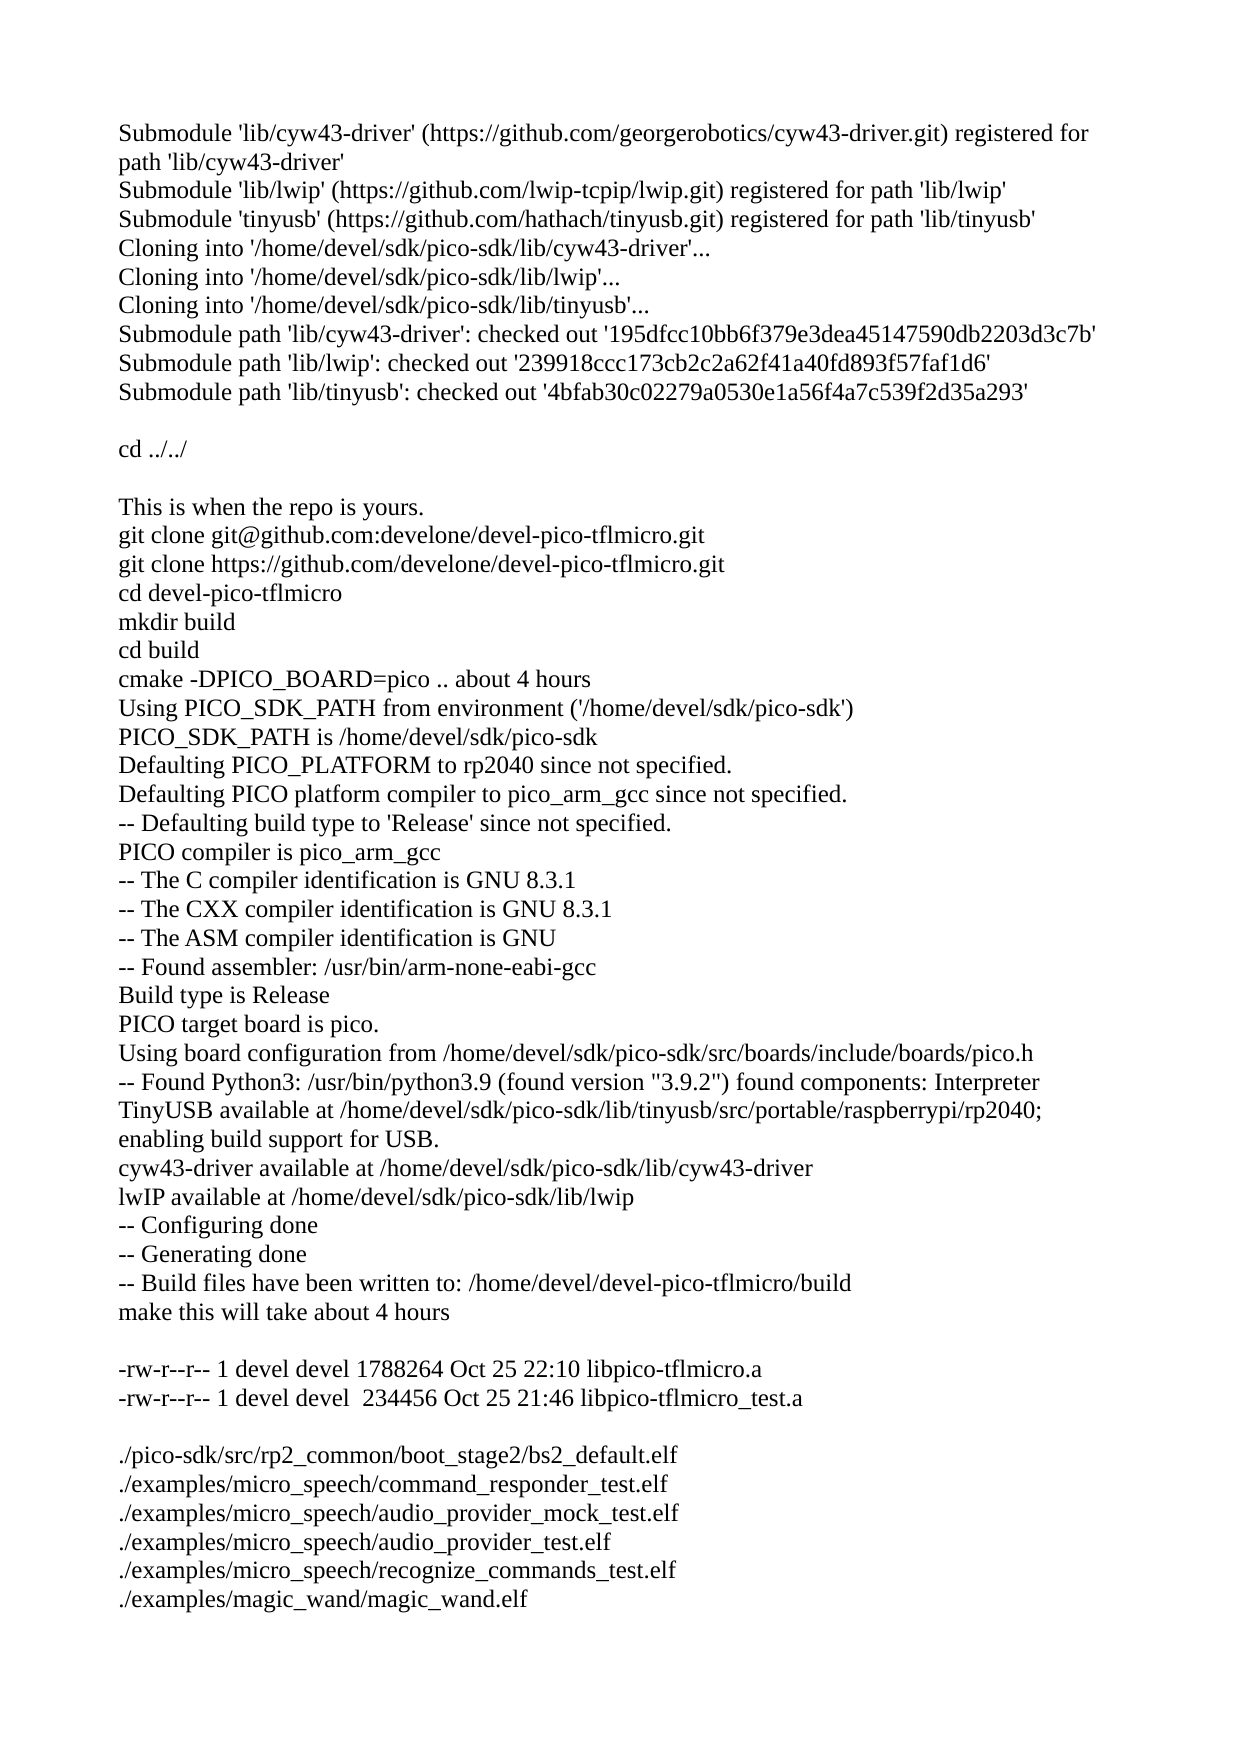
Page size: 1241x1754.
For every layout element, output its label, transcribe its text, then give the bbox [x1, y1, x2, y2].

text ./examples/micro_speech/recognize_commands_test.elf [118, 1556, 1122, 1584]
text PICO target board is pico. [118, 1009, 1122, 1038]
text Submodule path 'lib/cyw43-driver': checked out '195dfcc10bb6f379e3dea45147590db2203d3c7b' [118, 319, 1122, 348]
text -- Configuring done [118, 1211, 1122, 1239]
text cd build [118, 636, 1122, 664]
text Submodule path 'lib/tinyusb': checked out '4bfab30c02279a0530e1a56f4a7c539f2d35a293' [118, 377, 1122, 406]
text git clone git@github.com:develone/devel-pico-tflmicro.git [118, 521, 1122, 549]
text -- Generating done [118, 1239, 1122, 1268]
text -- Found assembler: /usr/bin/arm-none-eabi-gcc [118, 952, 1122, 981]
text PICO_SDK_PATH is /home/devel/sdk/pico-sdk [118, 722, 1122, 751]
text cd ../../ [118, 434, 1122, 463]
text -rw-r--r-- 1 devel devel 1788264 Oct 25 22:10 libpico-tflmicro.a [118, 1354, 1122, 1383]
text cyw43-driver available at /home/devel/sdk/pico-sdk/lib/cyw43-driver [118, 1153, 1122, 1182]
text Build type is Release [118, 981, 1122, 1009]
text cmake -DPICO_BOARD=pico .. about 4 hours [118, 664, 1122, 693]
text Using board configuration from /home/devel/sdk/pico-sdk/src/boards/include/boards/pico.h [118, 1038, 1122, 1067]
text PICO compiler is pico_arm_gcc [118, 837, 1122, 866]
text ./examples/micro_speech/command_responder_test.elf [118, 1469, 1122, 1498]
text Cloning into '/home/devel/sdk/pico-sdk/lib/cyw43-driver'... [118, 233, 1122, 262]
text -- Defaulting build type to 'Release' since not specified. [118, 808, 1122, 837]
text This is when the repo is yours. [118, 492, 1122, 521]
text -- The CXX compiler identification is GNU 8.3.1 [118, 894, 1122, 923]
text Submodule path 'lib/lwip': checked out '239918ccc173cb2c2a62f41a40fd893f57faf1d6' [118, 348, 1122, 377]
text -- The ASM compiler identification is GNU [118, 923, 1122, 952]
text mkdir build [118, 607, 1122, 636]
text make this will take about 4 hours [118, 1297, 1122, 1326]
text Submodule 'tinyusb' (https://github.com/hathach/tinyusb.git) registered for path 'lib/tinyusb' [118, 204, 1122, 233]
text ./examples/micro_speech/audio_provider_test.elf [118, 1527, 1122, 1556]
text Using PICO_SDK_PATH from environment ('/home/devel/sdk/pico-sdk') [118, 693, 1122, 722]
text -- Build files have been written to: /home/devel/devel-pico-tflmicro/build [118, 1268, 1122, 1297]
text Cloning into '/home/devel/sdk/pico-sdk/lib/lwip'... [118, 262, 1122, 291]
text ./pico-sdk/src/rp2_common/boot_stage2/bs2_default.elf [118, 1441, 1122, 1469]
text -- The C compiler identification is GNU 8.3.1 [118, 866, 1122, 894]
text lwIP available at /home/devel/sdk/pico-sdk/lib/lwip [118, 1182, 1122, 1211]
text Submodule 'lib/lwip' (https://github.com/lwip-tcpip/lwip.git) registered for path 'lib/lwip' [118, 176, 1122, 204]
text ./examples/micro_speech/audio_provider_mock_test.elf [118, 1498, 1122, 1527]
text cd devel-pico-tflmicro [118, 578, 1122, 607]
text -- Found Python3: /usr/bin/python3.9 (found version "3.9.2") found components: Interpreter [118, 1067, 1122, 1096]
text Cloning into '/home/devel/sdk/pico-sdk/lib/tinyusb'... [118, 291, 1122, 319]
text Submodule 'lib/cyw43-driver' (https://github.com/georgerobotics/cyw43-driver.git) registered for path 'lib/cyw43-driver' [118, 118, 1122, 176]
text TinyUSB available at /home/devel/sdk/pico-sdk/lib/tinyusb/src/portable/raspberrypi/rp2040; enabling build support for USB. [118, 1096, 1122, 1153]
text ./examples/magic_wand/magic_wand.elf [118, 1584, 1122, 1613]
text -rw-r--r-- 1 devel devel 234456 Oct 25 21:46 libpico-tflmicro_test.a [118, 1383, 1122, 1412]
text Defaulting PICO_PLATFORM to rp2040 since not specified. [118, 751, 1122, 779]
text git clone https://github.com/develone/devel-pico-tflmicro.git [118, 549, 1122, 578]
text Defaulting PICO platform compiler to pico_arm_gcc since not specified. [118, 779, 1122, 808]
